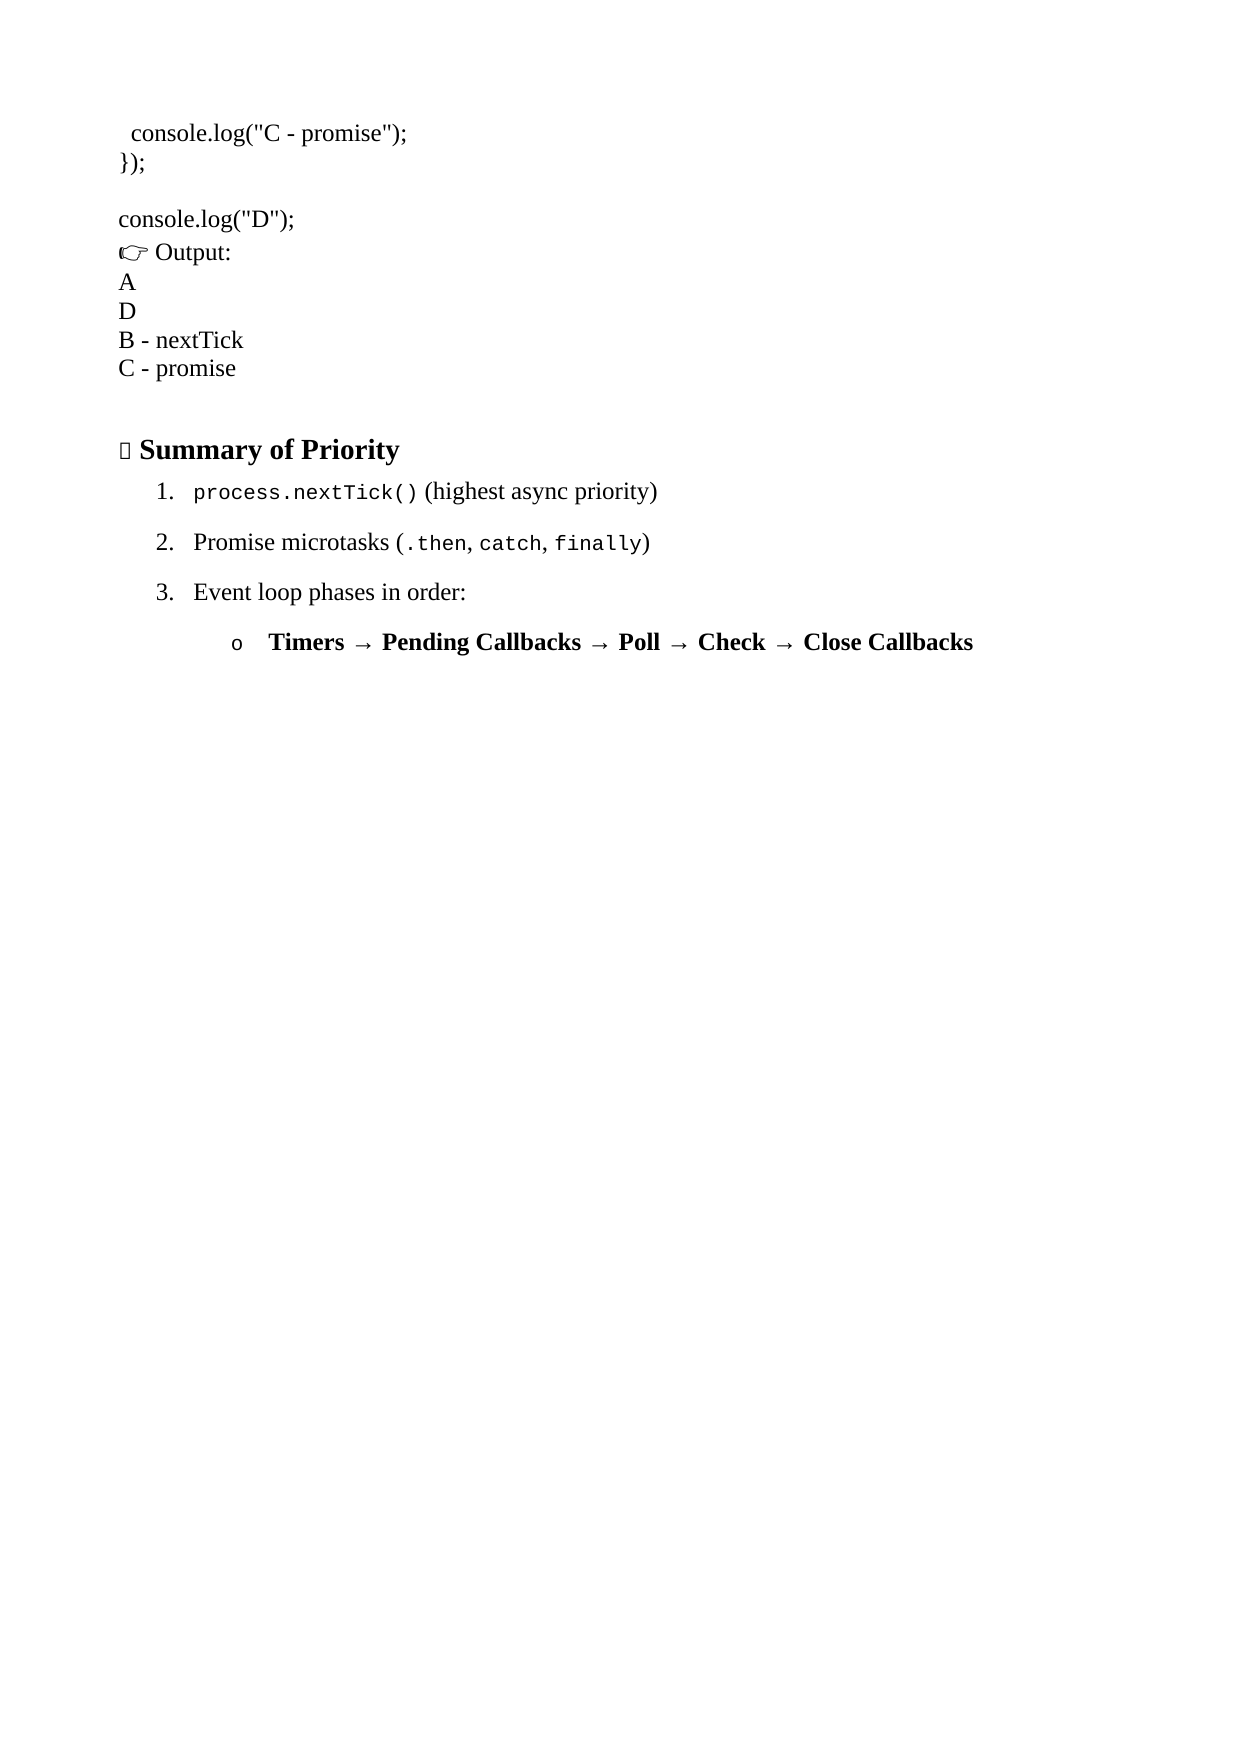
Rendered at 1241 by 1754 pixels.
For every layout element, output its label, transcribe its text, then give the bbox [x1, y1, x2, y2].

subtitle 🔑 Summary of Priority [118, 432, 1122, 466]
text 👉 Output: [118, 233, 1122, 267]
text A [118, 267, 1122, 296]
text D [118, 296, 1122, 325]
list process.nextTick() (highest async priority) [156, 476, 1122, 506]
text C - promise [118, 353, 1122, 382]
list Promise microtasks (.then, catch, finally) [156, 527, 1122, 556]
text console.log("D"); [118, 204, 1122, 233]
text }); [118, 147, 1122, 176]
list Event loop phases in order: [156, 577, 1122, 606]
list Timers → Pending Callbacks → Poll → Check → Close Callbacks [231, 627, 1122, 656]
text console.log("C - promise"); [118, 118, 1122, 147]
text B - nextTick [118, 325, 1122, 353]
